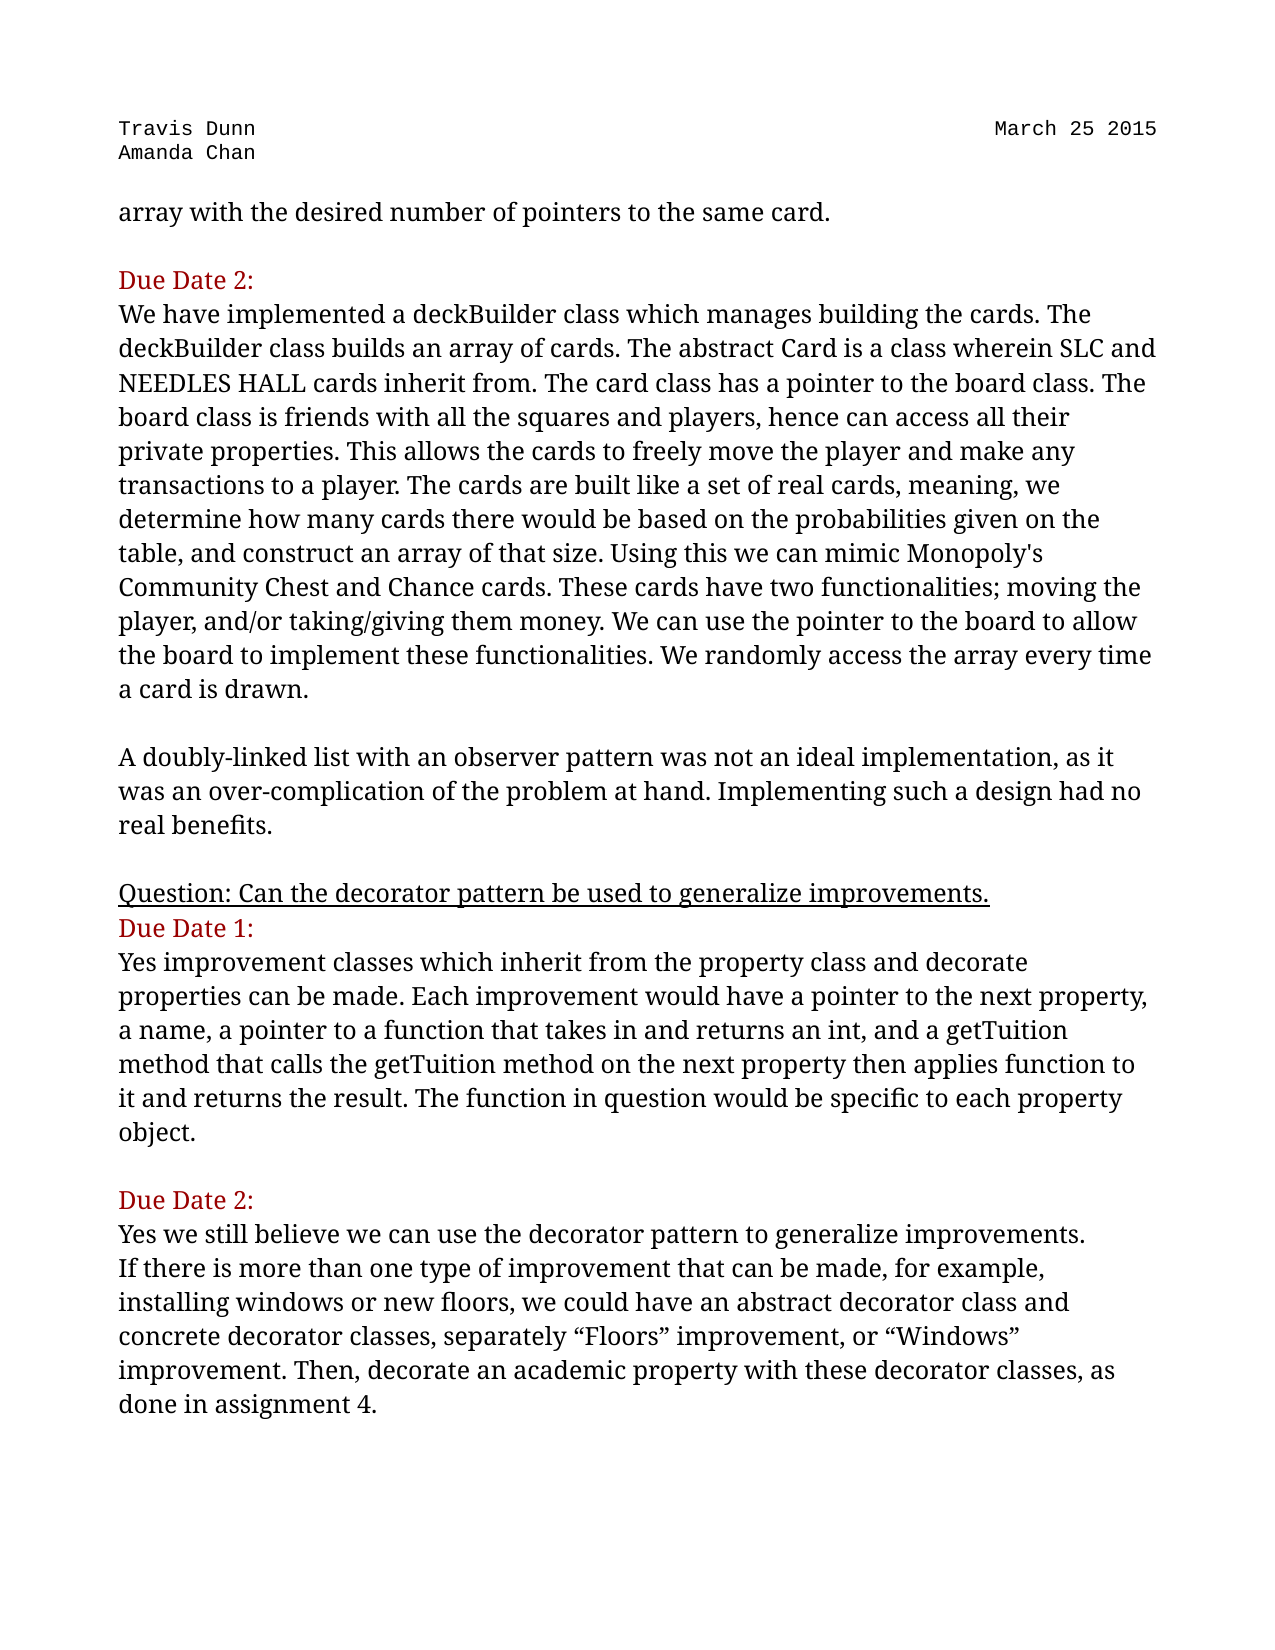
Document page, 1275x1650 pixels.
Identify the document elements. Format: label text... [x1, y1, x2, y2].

text Yes improvement classes which inherit from the property class and decorate properties can be made. Each improvement would have a pointer to the next property, a name, a pointer to a function that takes in and returns an int, and a getTuition method that calls the getTuition method on the next property then applies function to it and returns the result. The function in question would be specific to each property object. [118, 944, 1157, 1149]
text A doubly-linked list with an observer pattern was not an ideal implementation, as it was an over-complication of the problem at hand. Implementing such a design had no real benefits. [118, 740, 1157, 842]
text Question: Can the decorator pattern be used to generalize improvements. [118, 876, 1157, 910]
text Due Date 2: [118, 1183, 1157, 1217]
text Due Date 2: [118, 263, 1157, 297]
text array with the desired number of pointers to the same card. [118, 195, 1157, 229]
text Due Date 1: [118, 910, 1157, 944]
text If there is more than one type of improvement that can be made, for example, installing windows or new floors, we could have an abstract decorator class and concrete decorator classes, separately “Floors” improvement, or “Windows” improvement. Then, decorate an academic property with these decorator classes, as done in assignment 4. [118, 1251, 1157, 1421]
text We have implemented a deckBuilder class which manages building the cards. The deckBuilder class builds an array of cards. The abstract Card is a class wherein SLC and NEEDLES HALL cards inherit from. The card class has a pointer to the board class. The board class is friends with all the squares and players, hence can access all their private properties. This allows the cards to freely move the player and make any transactions to a player. The cards are built like a set of real cards, meaning, we determine how many cards there would be based on the probabilities given on the table, and construct an array of that size. Using this we can mimic Monopoly's Community Chest and Chance cards. These cards have two functionalities; moving the player, and/or taking/giving them money. We can use the pointer to the board to allow the board to implement these functionalities. We randomly access the array every time a card is drawn. [118, 297, 1157, 706]
text Yes we still believe we can use the decorator pattern to generalize improvements. [118, 1217, 1157, 1251]
text [118, 1484, 1157, 1512]
